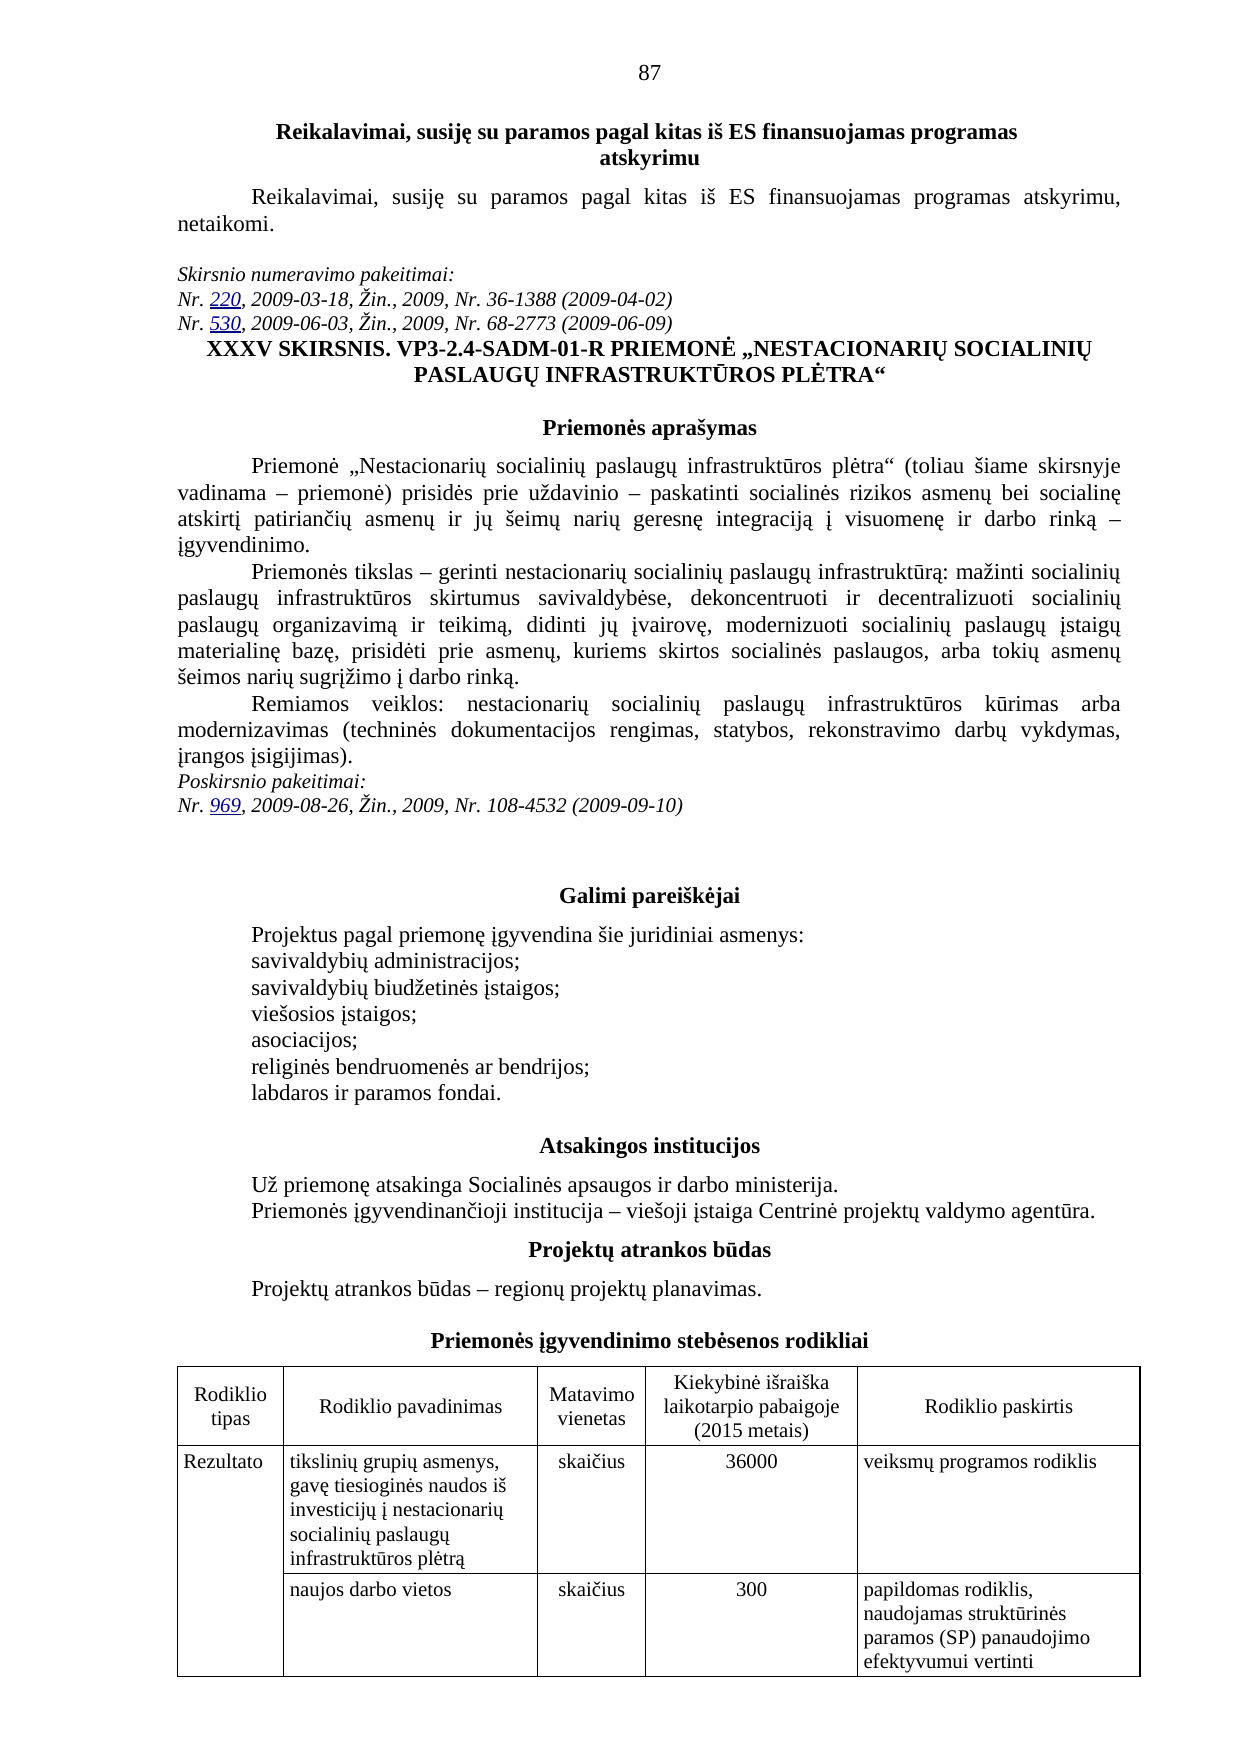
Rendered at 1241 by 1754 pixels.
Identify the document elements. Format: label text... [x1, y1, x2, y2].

text asociacijos; [177, 1026, 1122, 1053]
text savivaldybių biudžetinės įstaigos; [177, 974, 1122, 1000]
table_cell veiksmų programos rodiklis [858, 1446, 1139, 1572]
text Nr. 530, 2009-06-03, Žin., 2009, Nr. 68-2773 (2009-06-09) [177, 311, 1122, 334]
text Už priemonę atsakinga Socialinės apsaugos ir darbo ministerija. [177, 1171, 1122, 1197]
text viešosios įstaigos; [177, 1000, 1122, 1026]
text Projektų atrankos būdas – regionų projektų planavimas. [177, 1275, 1122, 1301]
text Reikalavimai, susiję su paramos pagal kitas iš ES finansuojamas programas atskyrimu [177, 118, 1122, 171]
text religinės bendruomenės ar bendrijos; [177, 1053, 1122, 1079]
table_header Kiekybinė išraiška laikotarpio pabaigoje (2015 metais) [646, 1367, 857, 1445]
text Atsakingos institucijos [177, 1132, 1122, 1158]
text Nr. 969, 2009-08-26, Žin., 2009, Nr. 108-4532 (2009-09-10) [177, 793, 1122, 817]
text Galimi pareiškėjai [177, 882, 1122, 908]
table_cell naujos darbo vietos [284, 1574, 537, 1676]
table_cell papildomas rodiklis, naudojamas struktūrinės paramos (SP) panaudojimo efektyvumui vertinti [858, 1574, 1139, 1676]
text Remiamos veiklos: nestacionarių socialinių paslaugų infrastruktūros kūrimas arba modernizavimas (techninės dokumentacijos rengimas, statybos, rekonstravimo darbų vykdymas, įrangos įsigijimas). [177, 690, 1122, 769]
table_cell Rezultato [178, 1446, 283, 1676]
table_cell 300 [646, 1574, 857, 1676]
table_header Rodiklio paskirtis [858, 1367, 1139, 1445]
table_cell 36000 [646, 1446, 857, 1572]
text Priemonės įgyvendinančioji institucija – viešoji įstaiga Centrinė projektų valdymo agentūra. [177, 1197, 1122, 1223]
text Priemonė „Nestacionarių socialinių paslaugų infrastruktūros plėtra“ (toliau šiame skirsnyje vadinama – priemonė) prisidės prie uždavinio – paskatinti socialinės rizikos asmenų bei socialinę atskirtį patiriančių asmenų ir jų šeimų narių geresnę integraciją į visuomenę ir darbo rinką – įgyvendinimo. [177, 452, 1122, 558]
text Priemonės tikslas – gerinti nestacionarių socialinių paslaugų infrastruktūrą: mažinti socialinių paslaugų infrastruktūros skirtumus savivaldybėse, dekoncentruoti ir decentralizuoti socialinių paslaugų organizavimą ir teikimą, didinti jų įvairovę, modernizuoti socialinių paslaugų įstaigų materialinę bazę, prisidėti prie asmenų, kuriems skirtos socialinės paslaugos, arba tokių asmenų šeimos narių sugrįžimo į darbo rinką. [177, 558, 1122, 690]
text savivaldybių administracijos; [177, 947, 1122, 974]
text Priemonės aprašymas [177, 414, 1122, 440]
subtitle XXXV SKIRSNIS. VP3-2.4-SADM-01-R PRIEMONĖ „NESTACIONARIŲ SOCIALINIŲ PASLAUGŲ INFRASTRUKTŪROS PLĖTRA“ [177, 334, 1122, 387]
table_cell skaičius [538, 1574, 645, 1676]
text Skirsnio numeravimo pakeitimai: [177, 262, 1122, 286]
table_header Matavimo vienetas [538, 1367, 645, 1445]
text Priemonės įgyvendinimo stebėsenos rodikliai [177, 1327, 1122, 1354]
table_header Rodiklio pavadinimas [284, 1367, 537, 1445]
text Projektus pagal priemonę įgyvendina šie juridiniai asmenys: [177, 921, 1122, 947]
text Poskirsnio pakeitimai: [177, 769, 1122, 793]
text Nr. 220, 2009-03-18, Žin., 2009, Nr. 36-1388 (2009-04-02) [177, 286, 1122, 311]
table_header Rodiklio tipas [178, 1367, 283, 1445]
text labdaros ir paramos fondai. [177, 1079, 1122, 1105]
table_cell skaičius [538, 1446, 645, 1572]
text Reikalavimai, susiję su paramos pagal kitas iš ES finansuojamas programas atskyrimu, netaikomi. [177, 183, 1122, 236]
text Projektų atrankos būdas [177, 1236, 1122, 1262]
table_cell tikslinių grupių asmenys, gavę tiesioginės naudos iš investicijų į nestacionarių socialinių paslaugų infrastruktūros plėtrą [284, 1446, 537, 1572]
